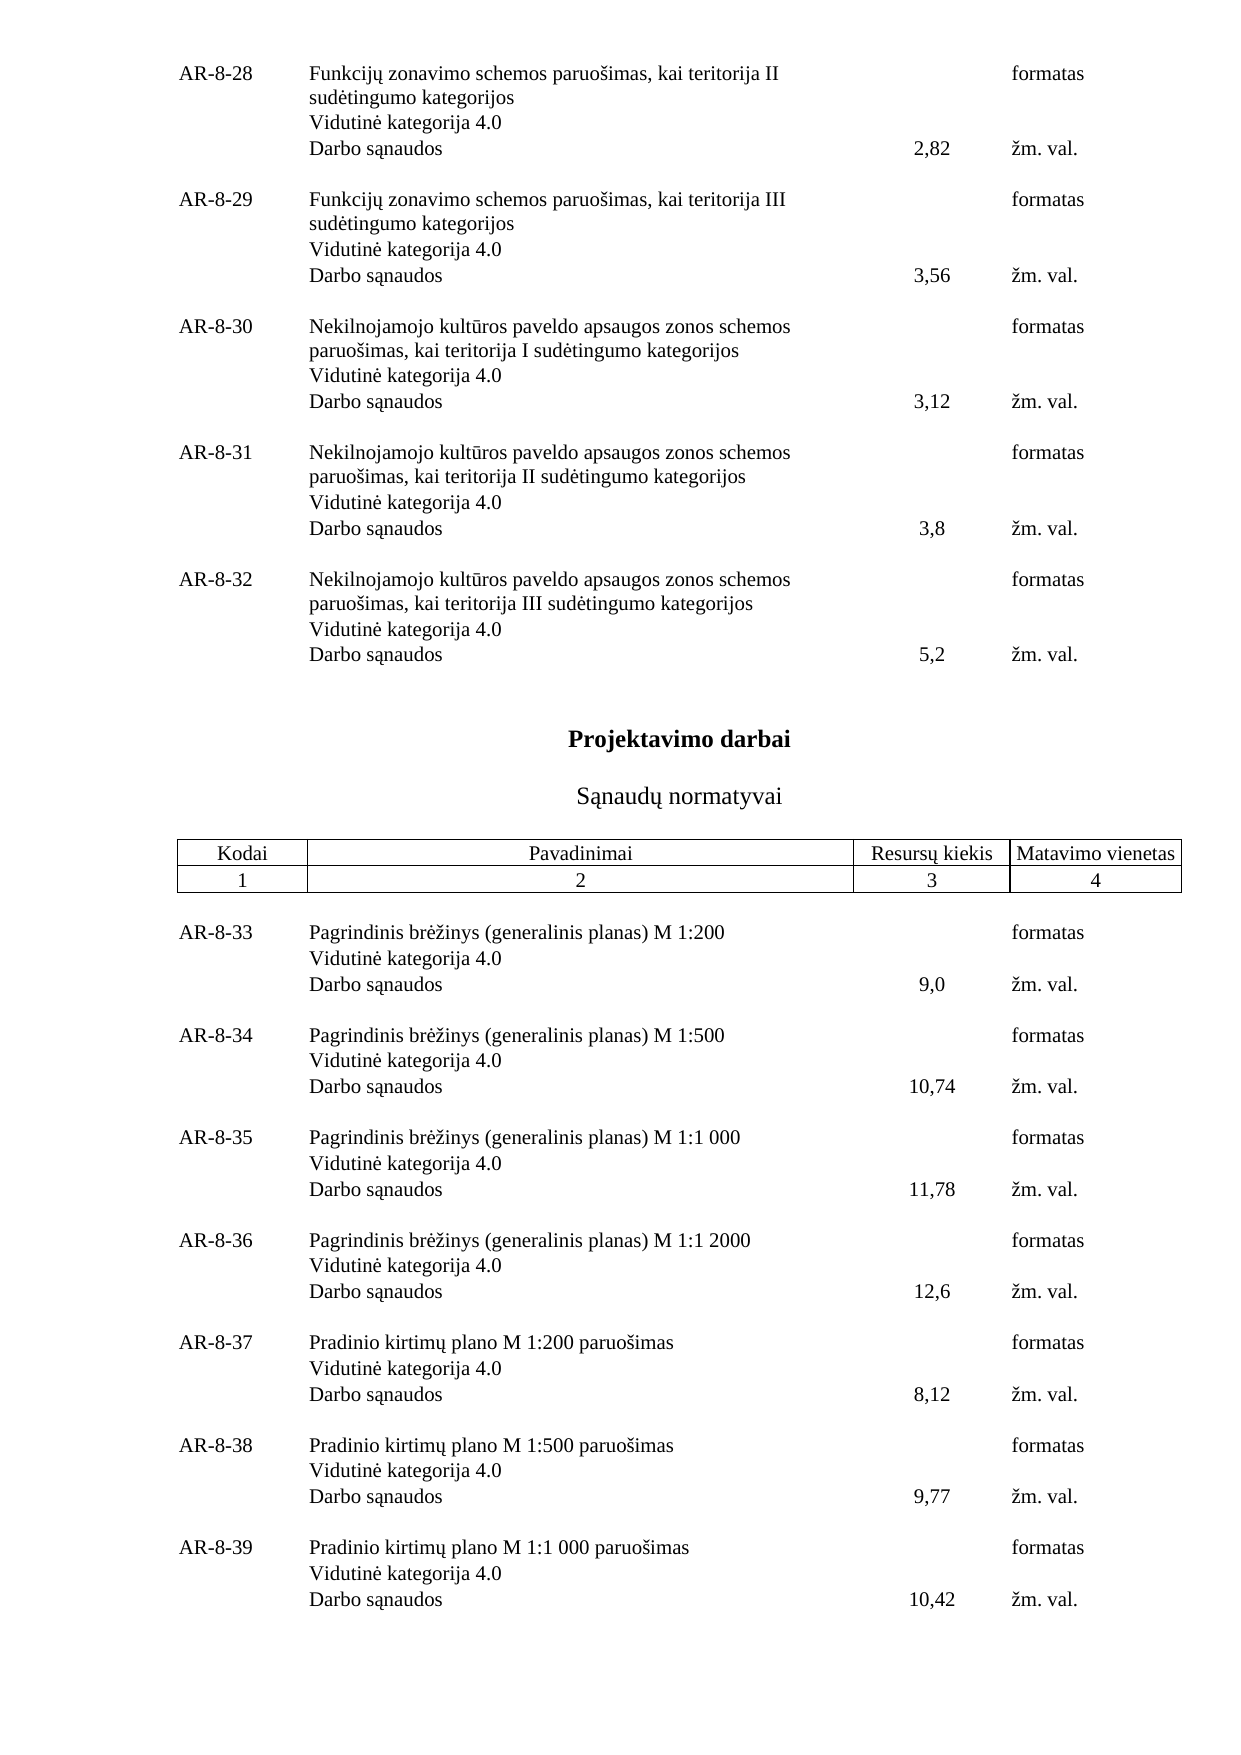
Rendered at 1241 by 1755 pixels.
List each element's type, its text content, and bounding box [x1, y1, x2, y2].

text Projektavimo darbai [177, 724, 1181, 752]
text Sąnaudų normatyvai [177, 781, 1181, 810]
